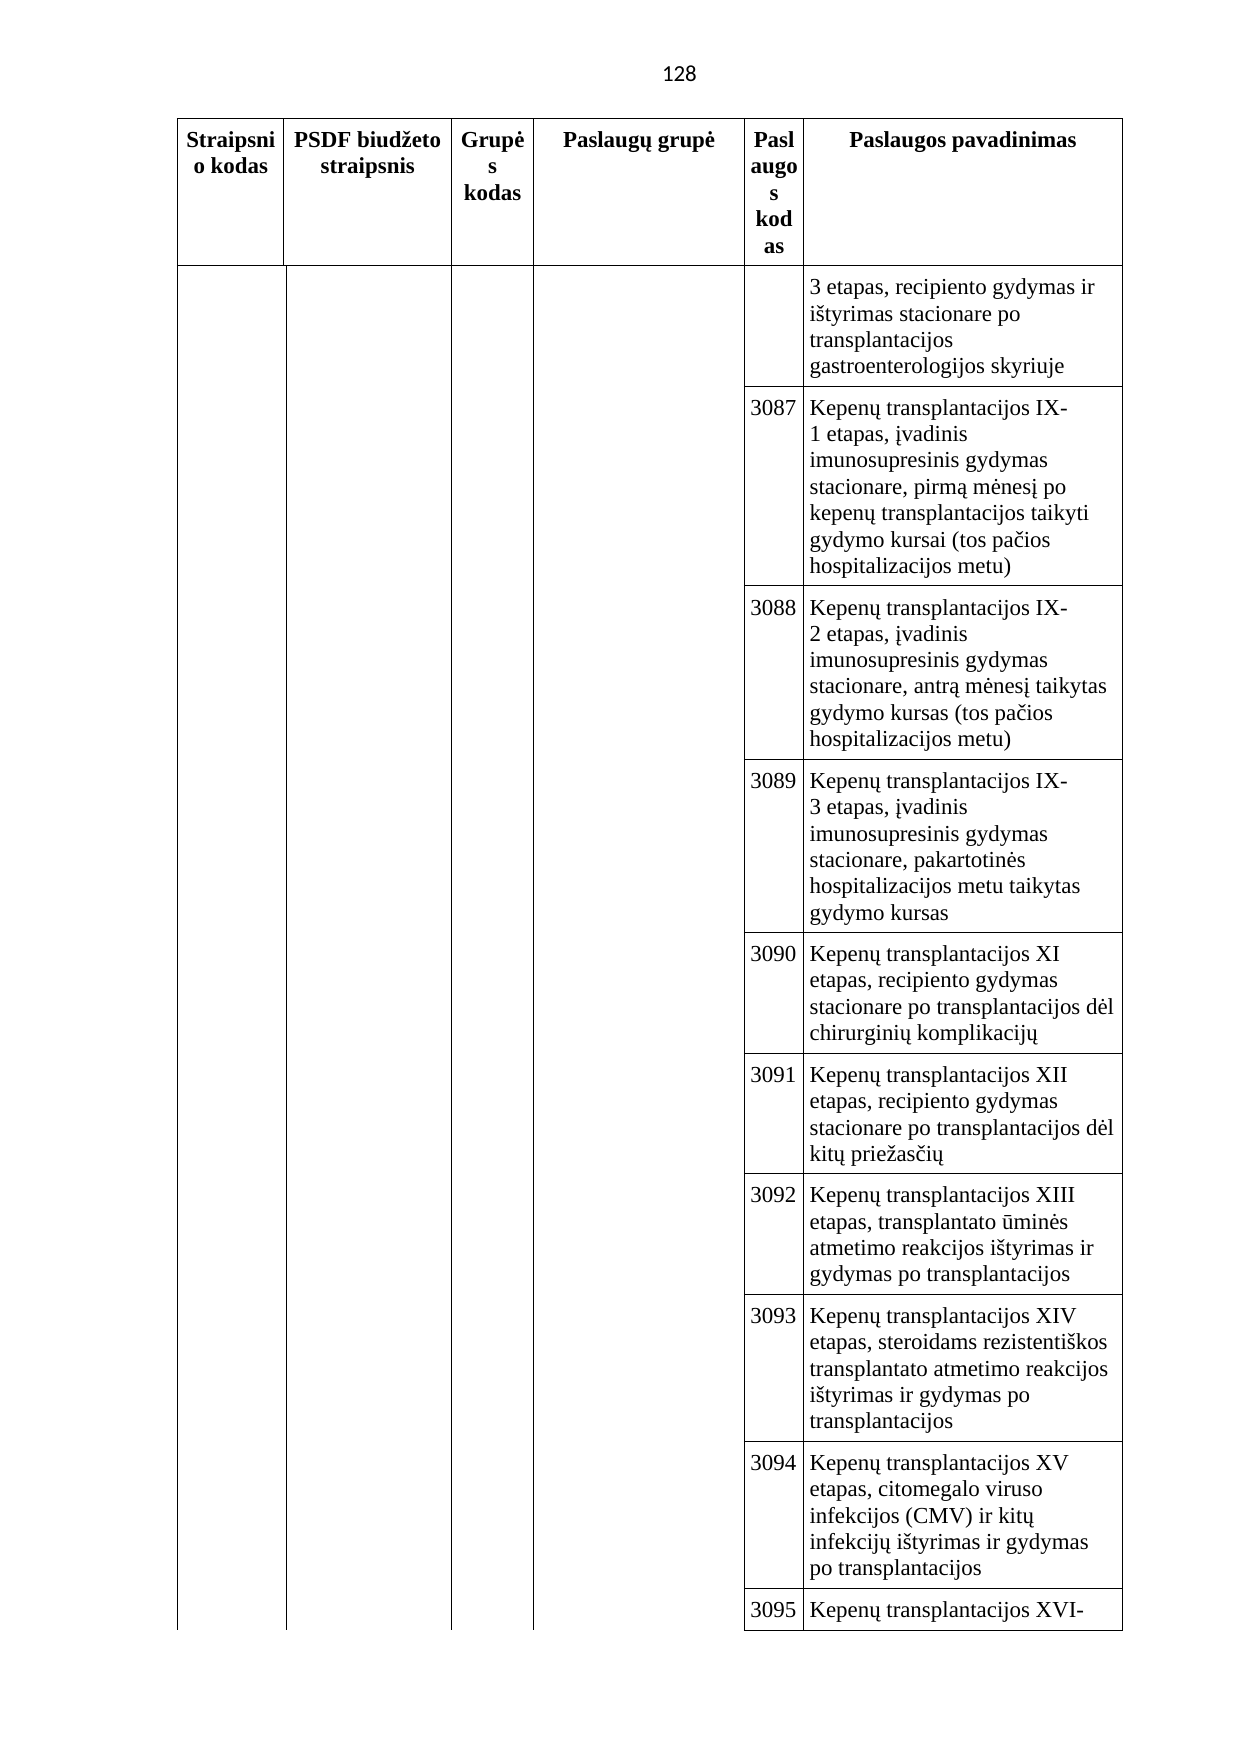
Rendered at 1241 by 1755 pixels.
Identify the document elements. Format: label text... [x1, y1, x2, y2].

table_cell 3095 [745, 1589, 803, 1629]
table_cell [452, 266, 533, 386]
table_cell Kepenų transplantacijos XII etapas, recipiento gydymas stacionare po transplantacijos dėl kitų priežasčių [804, 1054, 1122, 1173]
table_cell 3093 [745, 1295, 803, 1441]
table_cell [287, 386, 451, 585]
table_cell 3 etapas, recipiento gydymas ir ištyrimas stacionare po transplantacijos gastroenterologijos skyriuje [804, 266, 1122, 386]
table_header Paslaugos kodas [745, 119, 803, 265]
table_cell [287, 1173, 451, 1294]
table_cell [534, 266, 744, 386]
table_cell [534, 1294, 744, 1441]
table_cell [534, 1588, 744, 1629]
table_cell Kepenų transplantacijos XVI- [804, 1589, 1122, 1629]
table_cell [452, 932, 533, 1053]
table_cell [178, 386, 286, 585]
table_cell [178, 266, 286, 386]
table_cell [534, 1053, 744, 1173]
table_cell [534, 1441, 744, 1588]
table_cell [178, 932, 286, 1053]
table_cell Kepenų transplantacijos XI etapas, recipiento gydymas stacionare po transplantacijos dėl chirurginių komplikacijų [804, 933, 1122, 1053]
table_cell Kepenų transplantacijos IX-2 etapas, įvadinis imunosupresinis gydymas stacionare, antrą mėnesį taikytas gydymo kursas (tos pačios hospitalizacijos metu) [804, 586, 1122, 759]
table_cell [745, 266, 803, 386]
table_cell 3090 [745, 933, 803, 1053]
table_cell [287, 585, 451, 759]
table_cell [178, 1053, 286, 1173]
table_cell [287, 1053, 451, 1173]
table_cell [178, 1588, 286, 1629]
table_cell 3091 [745, 1054, 803, 1173]
table_cell [452, 386, 533, 585]
table_cell [534, 1173, 744, 1294]
table_cell 3088 [745, 586, 803, 759]
table_header Paslaugos pavadinimas [804, 119, 1122, 265]
table_cell [534, 585, 744, 759]
table_header PSDF biudžeto straipsnis [284, 119, 451, 265]
table_cell [287, 266, 451, 386]
table_cell 3094 [745, 1442, 803, 1588]
table_cell [534, 759, 744, 932]
table_cell [178, 759, 286, 932]
table_cell [287, 1441, 451, 1588]
table_cell Kepenų transplantacijos IX-3 etapas, įvadinis imunosupresinis gydymas stacionare, pakartotinės hospitalizacijos metu taikytas gydymo kursas [804, 760, 1122, 932]
table_cell Kepenų transplantacijos XV etapas, citomegalo viruso infekcijos (CMV) ir kitų infekcijų ištyrimas ir gydymas po transplantacijos [804, 1442, 1122, 1588]
table_cell [287, 759, 451, 932]
table_cell [178, 1294, 286, 1441]
table_cell [287, 1294, 451, 1441]
table_cell [452, 1053, 533, 1173]
table_cell [452, 1441, 533, 1588]
table_cell [452, 585, 533, 759]
table_cell 3087 [745, 387, 803, 585]
table_cell 3089 [745, 760, 803, 932]
table_cell [452, 759, 533, 932]
table_header Paslaugų grupė [534, 119, 744, 265]
table_cell Kepenų transplantacijos IX-1 etapas, įvadinis imunosupresinis gydymas stacionare, pirmą mėnesį po kepenų transplantacijos taikyti gydymo kursai (tos pačios hospitalizacijos metu) [804, 387, 1122, 585]
table_cell [178, 1441, 286, 1588]
table_cell Kepenų transplantacijos XIV etapas, steroidams rezistentiškos transplantato atmetimo reakcijos ištyrimas ir gydymas po transplantacijos [804, 1295, 1122, 1441]
table_cell [178, 585, 286, 759]
table_cell [534, 386, 744, 585]
table_cell [178, 1173, 286, 1294]
table_cell [452, 1173, 533, 1294]
table_cell 3092 [745, 1174, 803, 1294]
table_cell [287, 1588, 451, 1629]
table_cell [534, 932, 744, 1053]
table_cell [452, 1294, 533, 1441]
table_header Straipsnio kodas [178, 119, 283, 265]
table_header Grupės kodas [452, 119, 533, 265]
table_cell [287, 932, 451, 1053]
table_cell Kepenų transplantacijos XIII etapas, transplantato ūminės atmetimo reakcijos ištyrimas ir gydymas po transplantacijos [804, 1174, 1122, 1294]
table_cell [452, 1588, 533, 1629]
